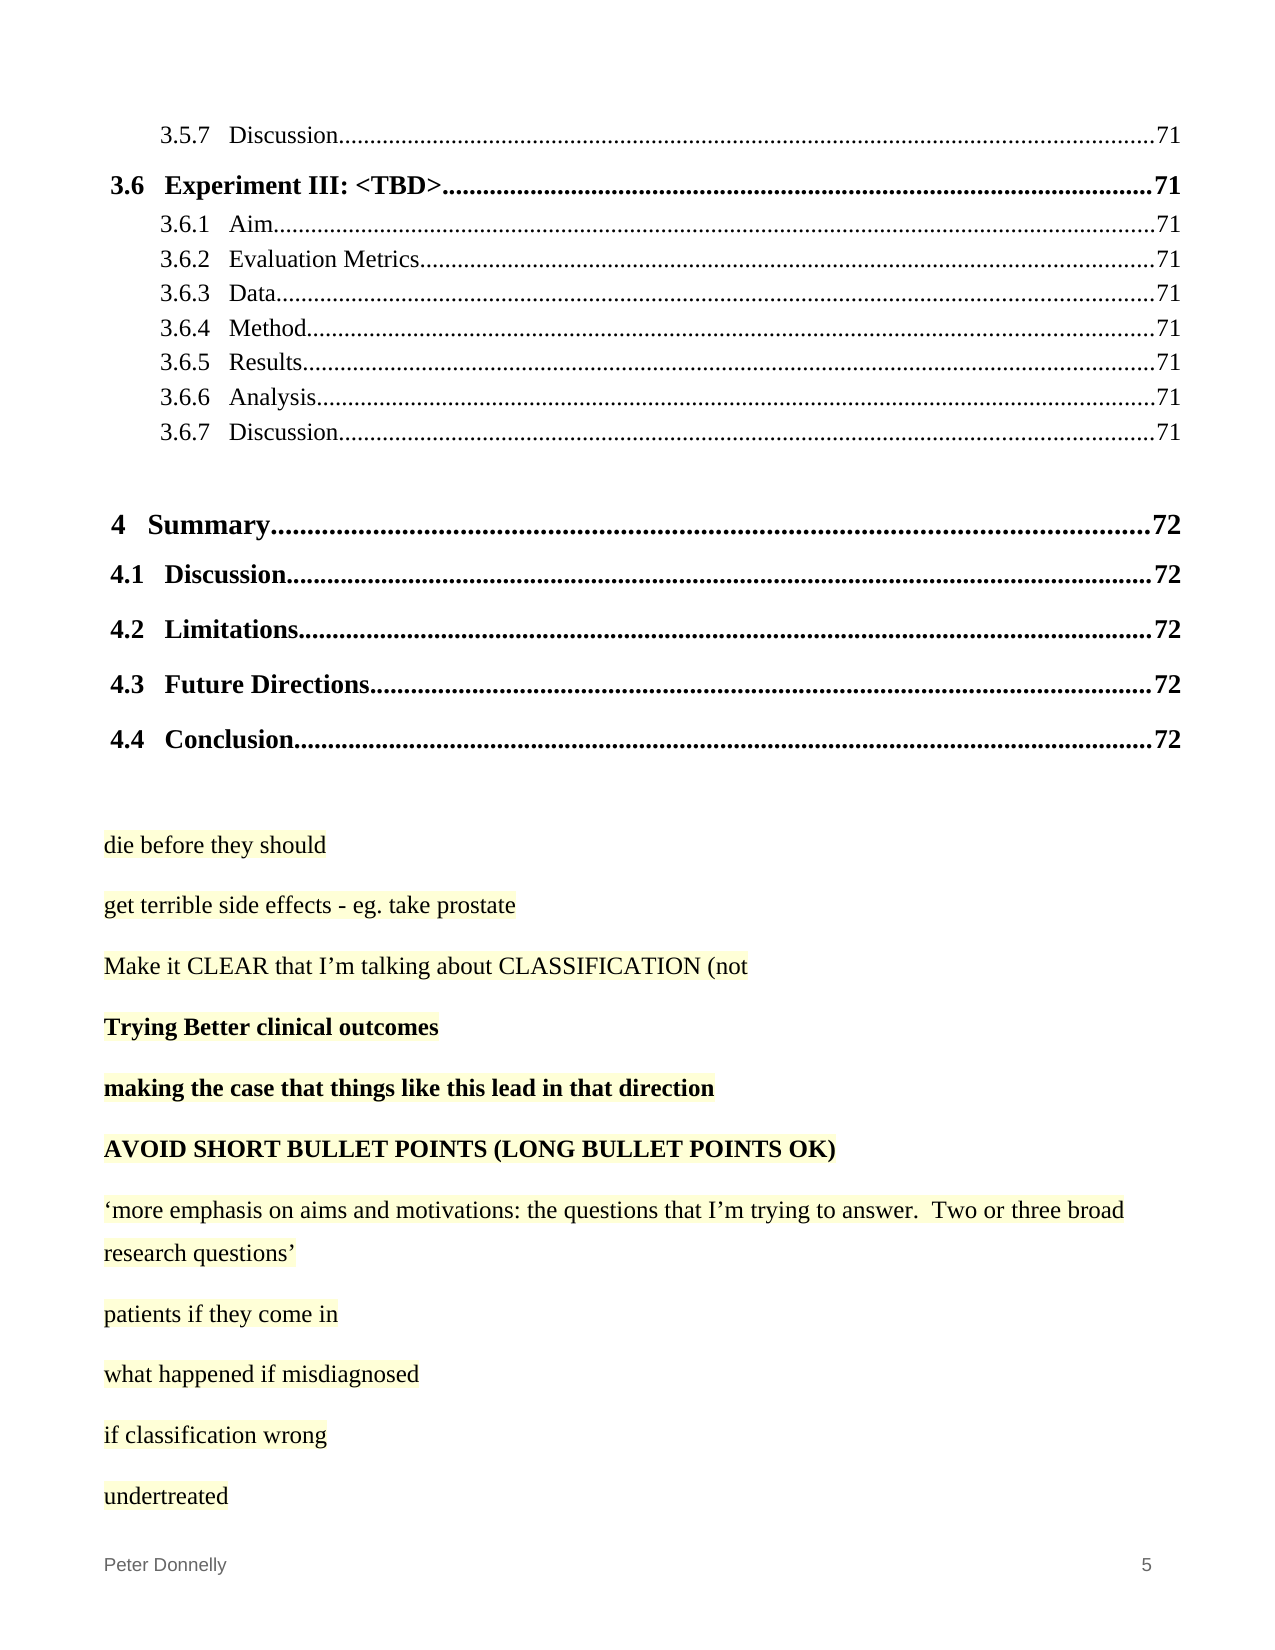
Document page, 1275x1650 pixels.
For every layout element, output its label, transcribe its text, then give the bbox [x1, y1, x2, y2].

text 3.6.2 Evaluation Metrics 71 [154, 244, 1181, 272]
text 3.6.4 Method 71 [154, 313, 1181, 342]
text Trying Better clinical outcomes [103, 1012, 1181, 1041]
text 3.6.7 Discussion 71 [154, 417, 1181, 445]
text if classification wrong [103, 1420, 1181, 1449]
text AVOID SHORT BULLET POINTS (LONG BULLET POINTS OK) [103, 1134, 1181, 1163]
text 3.6 Experiment III: <TBD> 71 [103, 169, 1181, 200]
text 4.4 Conclusion 72 [103, 723, 1181, 754]
text 4.2 Limitations 72 [103, 613, 1181, 644]
text 3.5.7 Discussion 71 [154, 120, 1181, 148]
text making the case that things like this lead in that direction [103, 1073, 1181, 1102]
text 3.6.6 Analysis 71 [154, 382, 1181, 411]
text patients if they come in [103, 1299, 1181, 1327]
text 3.6.3 Data 71 [154, 278, 1181, 307]
text 4.1 Discussion 72 [103, 559, 1181, 590]
text ‘more emphasis on aims and motivations: the questions that I’m trying to answer. Two or three broad research questions’ [103, 1195, 1181, 1267]
text 4.3 Future Directions 72 [103, 668, 1181, 699]
text undertreated [103, 1481, 1181, 1510]
text get terrible side effects - eg. take prostate [103, 891, 1181, 919]
text 4 Summary 72 [103, 507, 1181, 541]
text 3.6.1 Aim 71 [154, 209, 1181, 238]
text die before they should [103, 830, 1181, 858]
text 3.6.5 Results 71 [154, 347, 1181, 376]
text Make it CLEAR that I’m talking about CLASSIFICATION (not [103, 951, 1181, 980]
text what happened if misdiagnosed [103, 1359, 1181, 1388]
